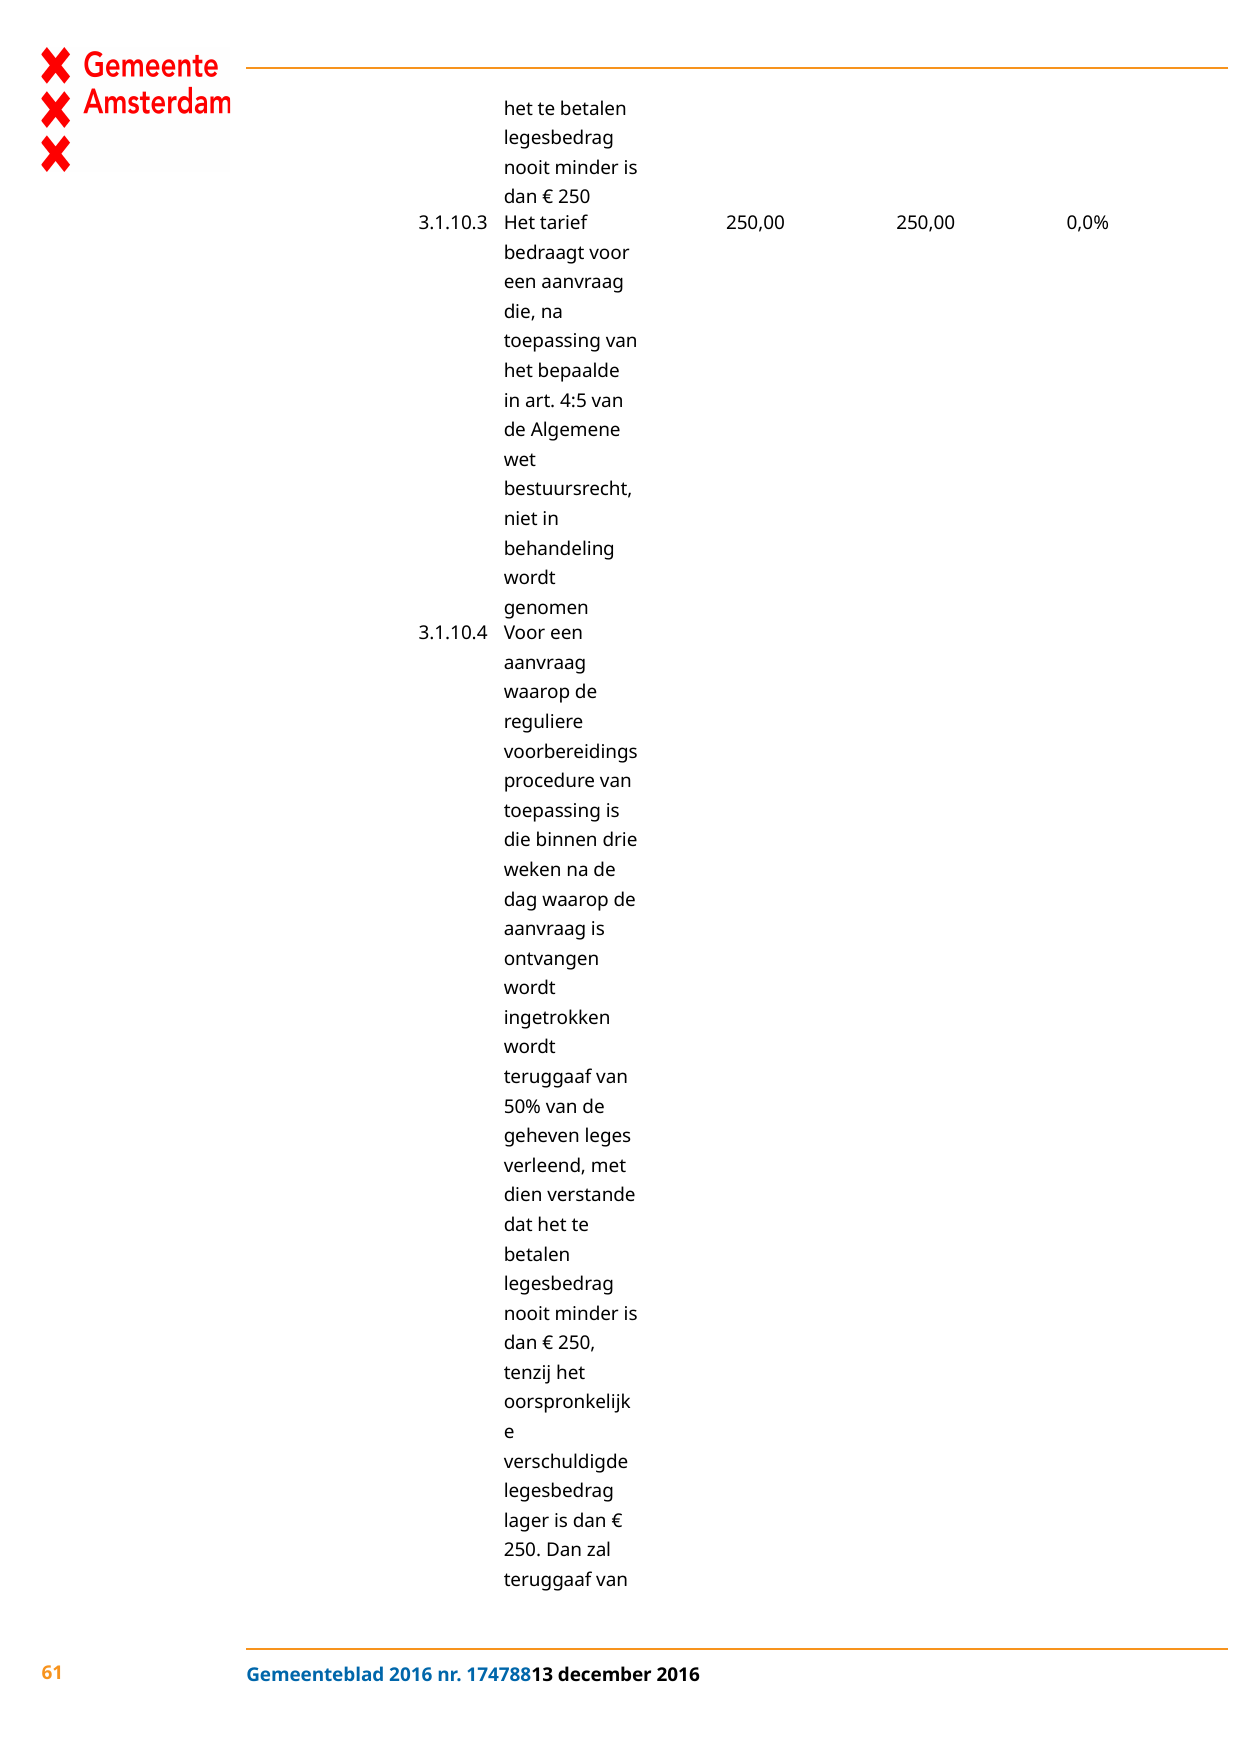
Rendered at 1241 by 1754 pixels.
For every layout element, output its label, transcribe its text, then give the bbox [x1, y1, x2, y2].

table_cell [333, 209, 418, 619]
table_cell [981, 95, 1066, 209]
table_cell [333, 95, 418, 209]
table_cell Het tarief bedraagt voor een aanvraag die, na toepassing van het bepaalde in art. 4:5 van de Algemene wet bestuursrecht, niet in behandeling wordt genomen [504, 209, 641, 619]
table_cell [641, 209, 726, 619]
table_cell Voor een aanvraag waarop de reguliere voorbereidingsprocedure van toepassing is die binnen drie weken na de dag waarop de aanvraag is ontvangen wordt ingetrokken wordt teruggaaf van 50% van de geheven leges verleend, met dien verstande dat het te betalen legesbedrag nooit minder is dan € 250, tenzij het oorspronkelijke verschuldigde legesbedrag lager is dan € 250. Dan zal teruggaaf van [504, 620, 641, 1592]
table_cell [981, 620, 1066, 1592]
table_cell [418, 95, 503, 209]
table_cell 250,00 [896, 209, 981, 619]
table_cell [1066, 95, 1152, 209]
table_cell [333, 620, 418, 1592]
table_cell 250,00 [726, 209, 811, 619]
table_cell [896, 620, 981, 1592]
picture [41, 47, 231, 172]
table_cell [641, 620, 726, 1592]
table_cell [726, 620, 811, 1592]
table_cell [248, 620, 333, 1592]
table_cell [811, 620, 896, 1592]
table_cell [896, 95, 981, 209]
table_cell 0,0% [1066, 209, 1152, 619]
table_cell 3.1.10.3 [418, 209, 503, 619]
table_cell [981, 209, 1066, 619]
table_cell [641, 95, 726, 209]
table_cell [1066, 620, 1152, 1592]
table_cell [248, 95, 333, 209]
table_cell [811, 209, 896, 619]
table_cell 3.1.10.4 [418, 620, 503, 1592]
table_cell [811, 95, 896, 209]
table_cell [248, 209, 333, 619]
table_cell [726, 95, 811, 209]
table_cell het te betalen legesbedrag nooit minder is dan € 250 [504, 95, 641, 209]
